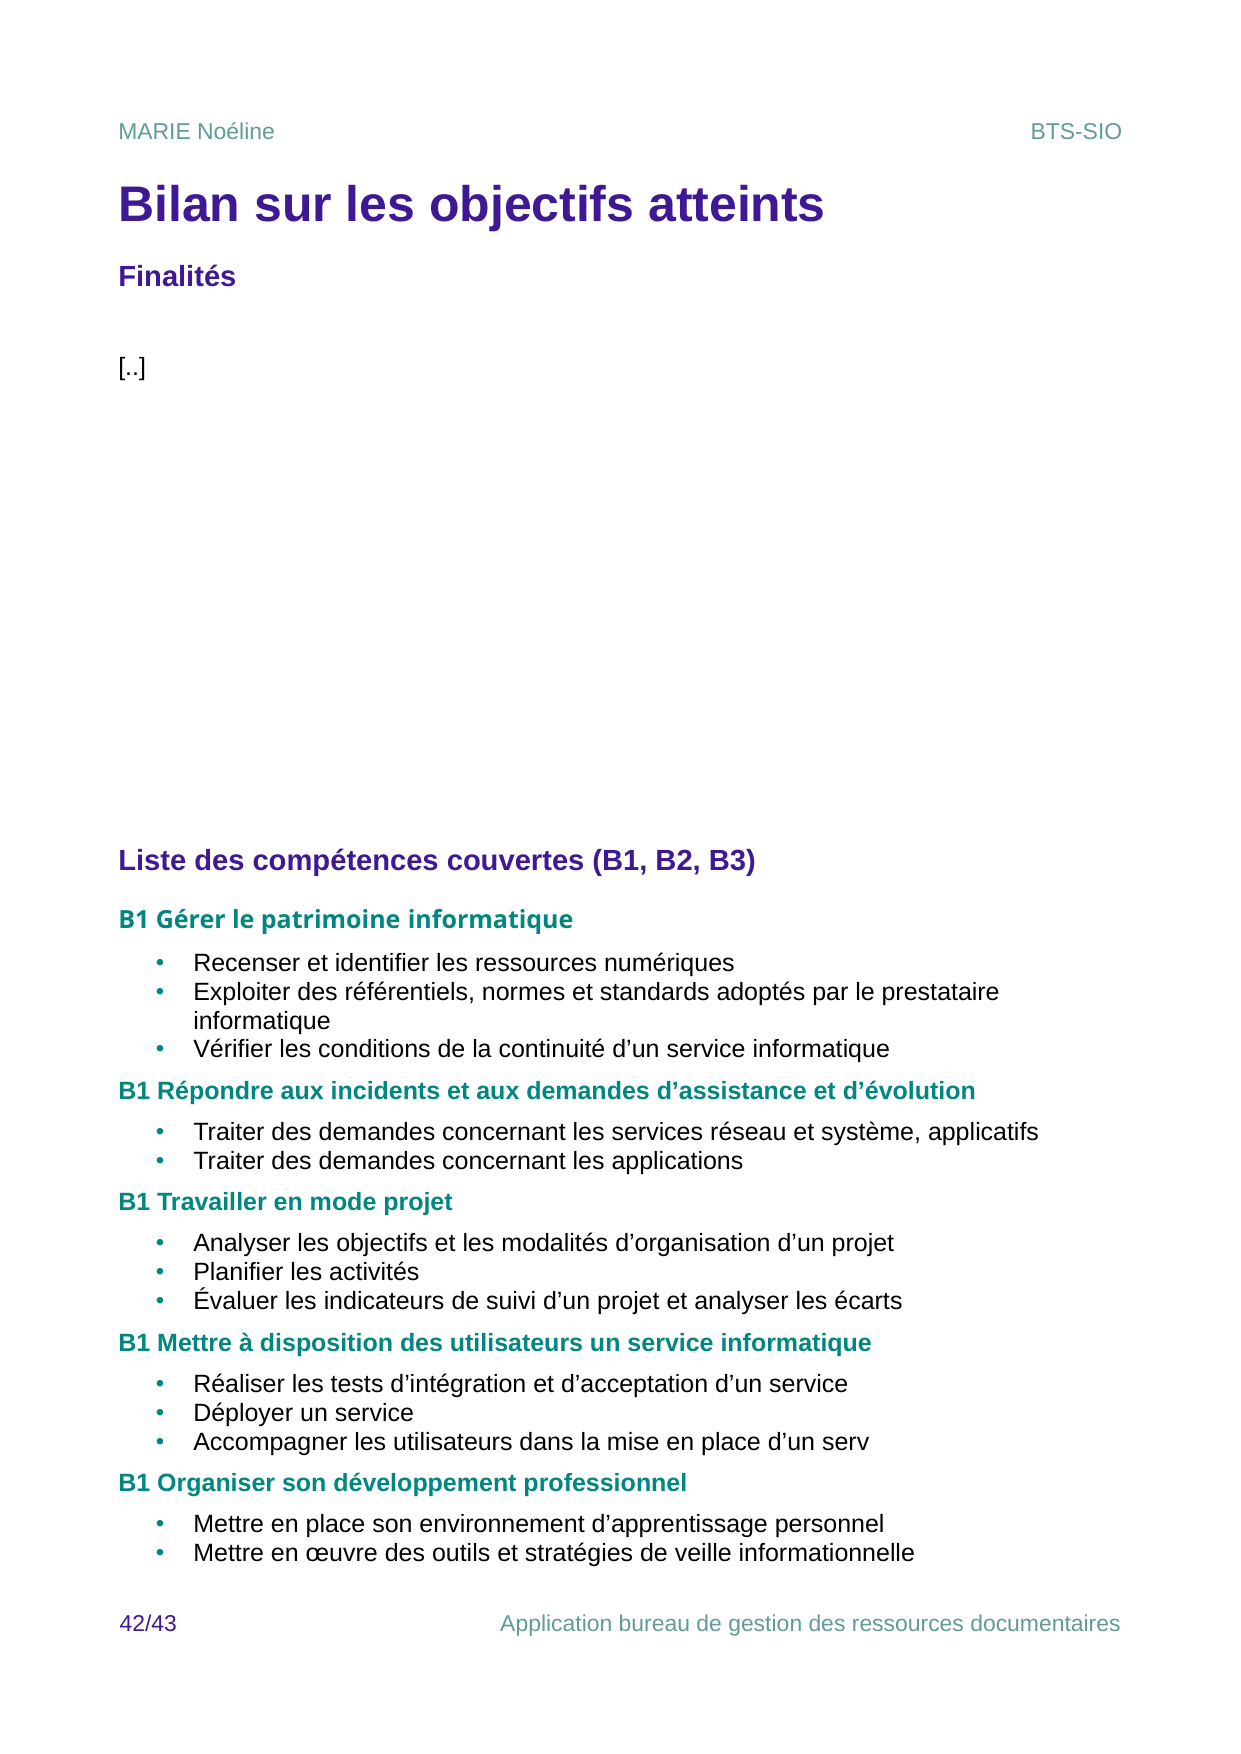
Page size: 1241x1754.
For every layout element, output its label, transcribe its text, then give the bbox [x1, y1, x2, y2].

list Analyser les objectifs et les modalités d’organisation d’un projet [156, 1228, 1122, 1257]
text [..] [118, 352, 1122, 381]
list Traiter des demandes concernant les applications [156, 1146, 1122, 1175]
subtitle B1 Gérer le patrimoine informatique [118, 901, 1122, 935]
subtitle Bilan sur les objectifs atteints [118, 174, 1122, 231]
subtitle Liste des compétences couvertes (B1, B2, B3) [118, 843, 1122, 876]
list Vérifier les conditions de la continuité d’un service informatique [156, 1034, 1122, 1063]
list Réaliser les tests d’intégration et d’acceptation d’un service [156, 1369, 1122, 1398]
subtitle B1 Travailler en mode projet [118, 1187, 1122, 1216]
list Traiter des demandes concernant les services réseau et système, applicatifs [156, 1117, 1122, 1146]
list Mettre en place son environnement d’apprentissage personnel [156, 1509, 1122, 1538]
list Accompagner les utilisateurs dans la mise en place d’un serv [156, 1426, 1122, 1455]
list Planifier les activités [156, 1257, 1122, 1286]
subtitle Finalités [118, 258, 1122, 292]
list Mettre en œuvre des outils et stratégies de veille informationnelle [156, 1538, 1122, 1567]
list Recenser et identifier les ressources numériques [156, 948, 1122, 977]
subtitle B1 Organiser son développement professionnel [118, 1468, 1122, 1497]
subtitle B1 Répondre aux incidents et aux demandes d’assistance et d’évolution [118, 1076, 1122, 1104]
subtitle B1 Mettre à disposition des utilisateurs un service informatique [118, 1327, 1122, 1356]
list Évaluer les indicateurs de suivi d’un projet et analyser les écarts [156, 1286, 1122, 1315]
list Déployer un service [156, 1398, 1122, 1426]
list Exploiter des référentiels, normes et standards adoptés par le prestataire informatique [156, 977, 1122, 1034]
